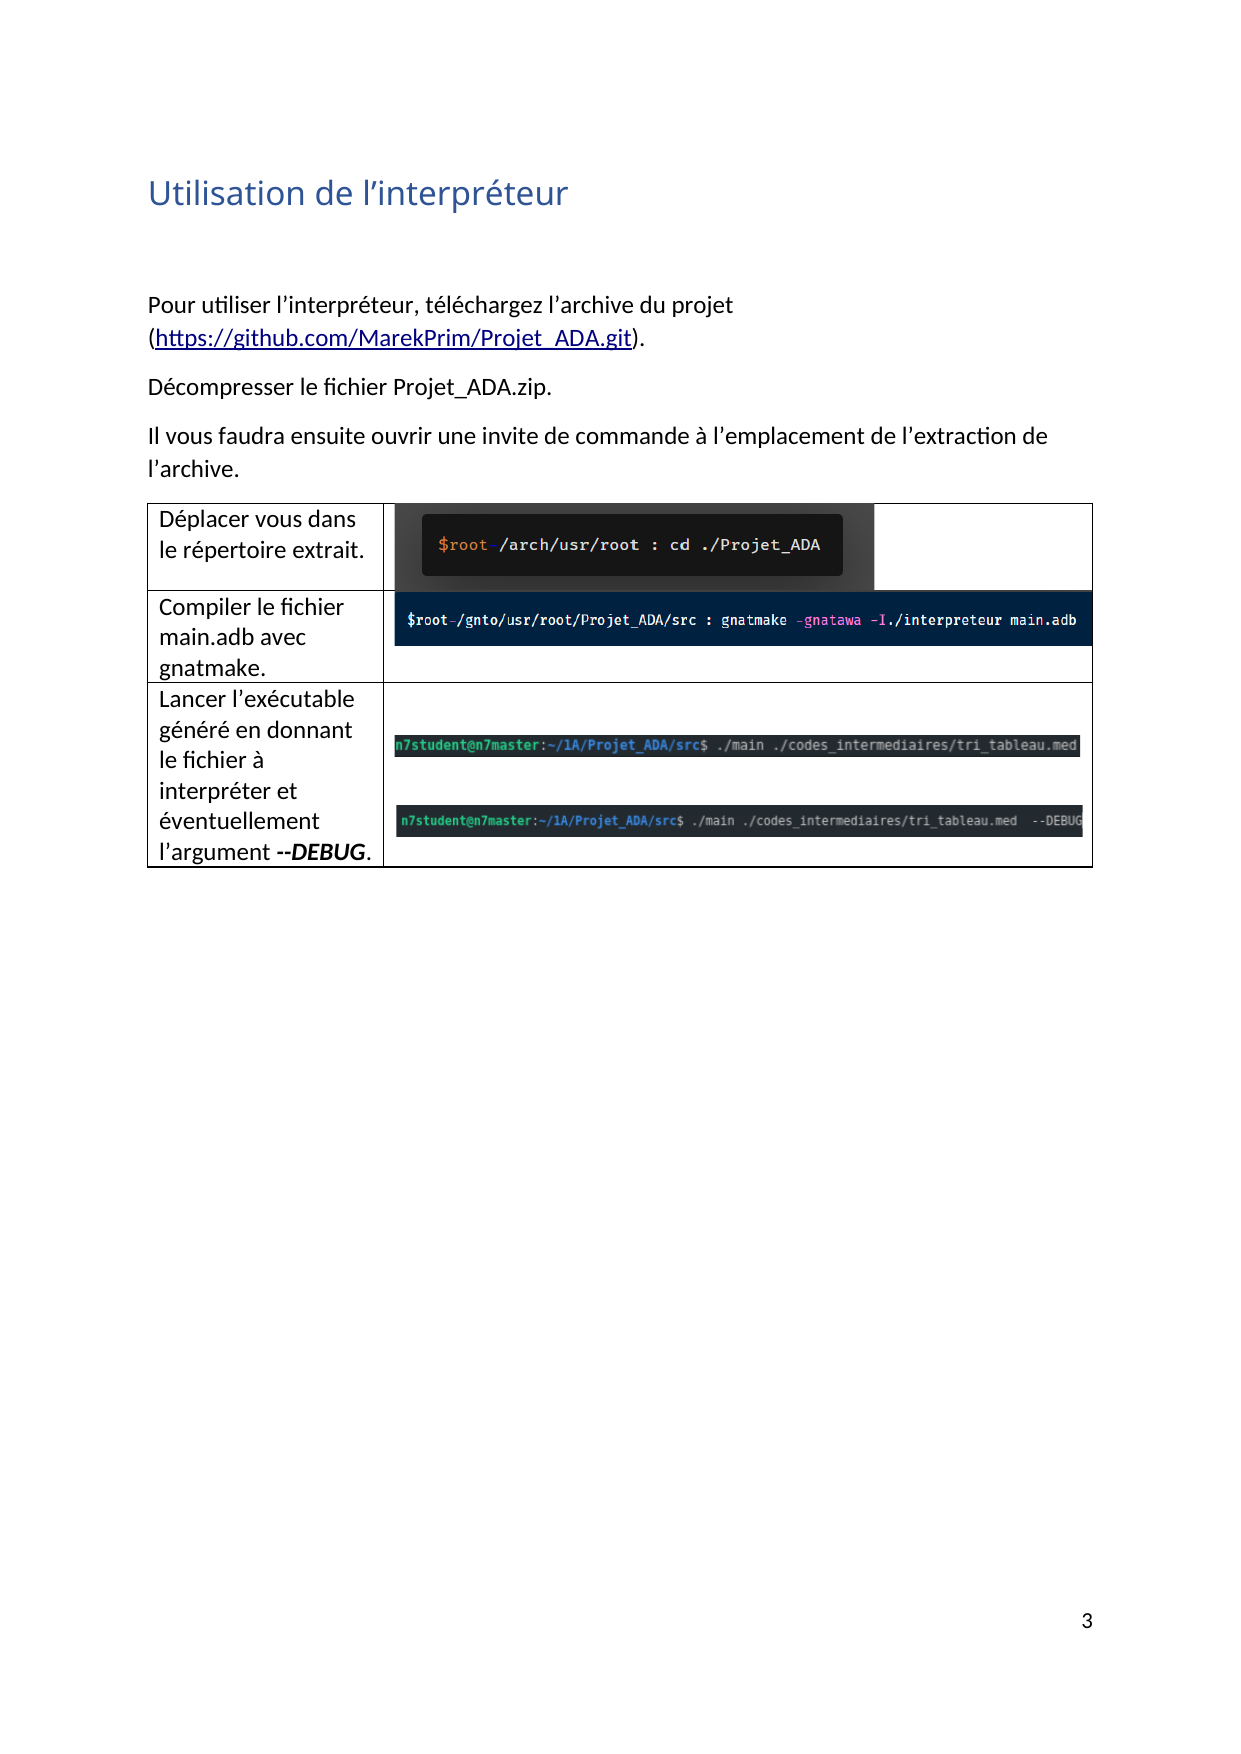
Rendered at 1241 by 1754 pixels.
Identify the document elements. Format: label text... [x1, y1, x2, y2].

text Il vous faudra ensuite ouvrir une invite de commande à l’emplacement de l’extraction de l’archive. [148, 421, 1093, 484]
table_cell Compiler le fichier main.adb avec gnatmake. [148, 591, 383, 682]
table_header [875, 504, 1092, 590]
table_cell Lancer l’exécutable généré en donnant le fichier à interpréter et éventuellement l’argument --DEBUG. [148, 683, 383, 866]
subtitle Utilisation de l’interpréteur [148, 170, 1093, 215]
picture [394, 735, 1081, 757]
table_cell [384, 591, 1092, 682]
text Pour utiliser l’interpréteur, téléchargez l’archive du projet (https://github.com/MarekPrim/Projet_ADA.git). [148, 289, 1093, 352]
table_header Déplacer vous dans le répertoire extrait. [148, 504, 383, 590]
picture [396, 805, 1083, 837]
text Décompresser le fichier Projet_ADA.zip. [148, 371, 1093, 402]
table_cell [384, 683, 1092, 866]
picture [394, 503, 1093, 646]
table_header [384, 504, 394, 590]
